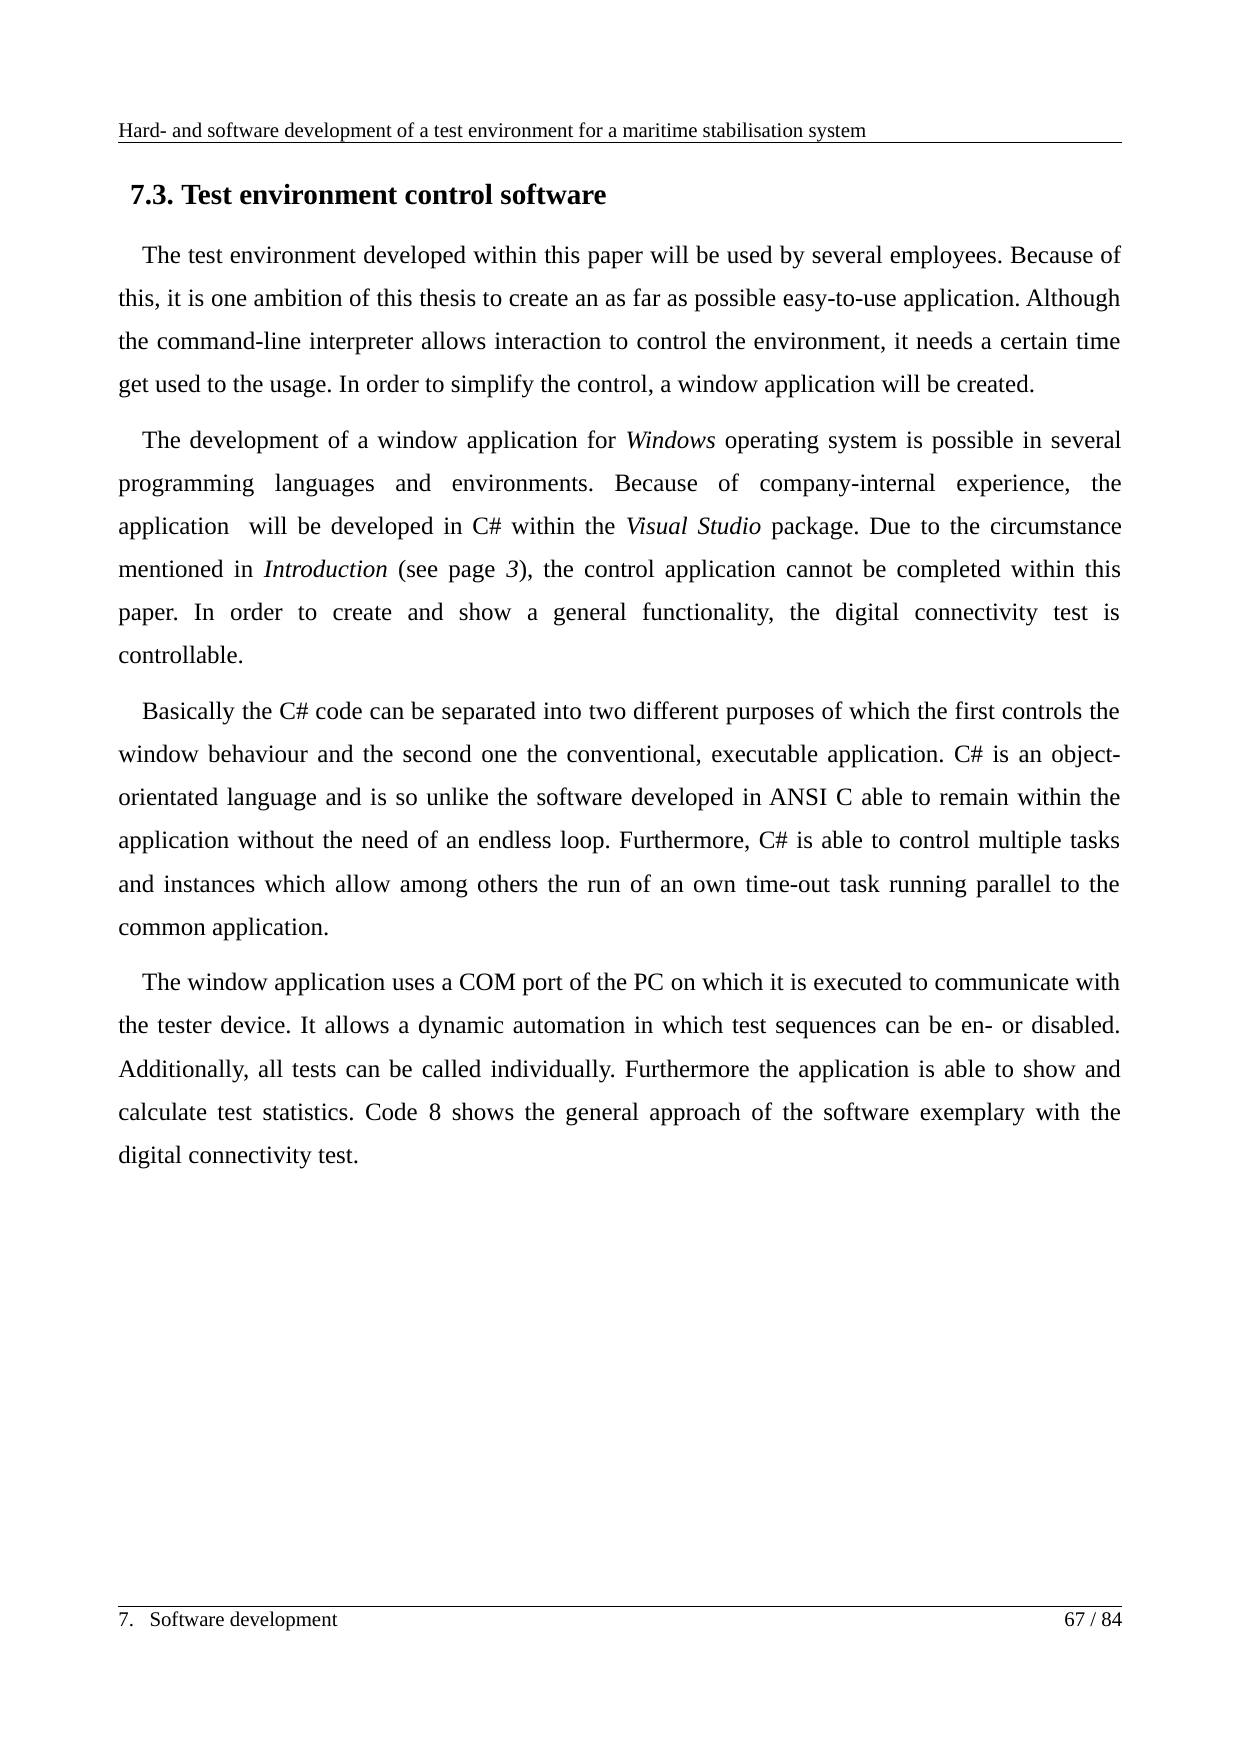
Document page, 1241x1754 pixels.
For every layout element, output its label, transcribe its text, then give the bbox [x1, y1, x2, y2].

text The development of a window application for Windows operating system is possible in several programming languages and environments. Because of company-internal experience, the application will be developed in C# within the Visual Studio package. Due to the circumstance mentioned in Introduction (see page 2), the control application cannot be completed within this paper. In order to create and show a general functionality, the digital connectivity test is controllable. [118, 425, 1122, 669]
text Basically the C# code can be separated into two different purposes of which the first controls the window behaviour and the second one the conventional, executable application. C# is an object-orientated language and is so unlike the software developed in ANSI C able to remain within the application without the need of an endless loop. Furthermore, C# is able to control multiple tasks and instances which allow among others the run of an own time-out task running parallel to the common application. [118, 696, 1122, 941]
text The window application uses a COM port of the PC on which it is executed to communicate with the tester device. It allows a dynamic automation in which test sequences can be en- or disabled. Additionally, all tests can be called individually. Furthermore the application is able to show and calculate test statistics. Code 8 shows the general approach of the software exemplary with the digital connectivity test. [118, 967, 1122, 1169]
subtitle Test environment control software [118, 177, 1122, 211]
text The test environment developed within this paper will be used by several employees. Because of this, it is one ambition of this thesis to create an as far as possible easy-to-use application. Although the command-line interpreter allows interaction to control the environment, it needs a certain time get used to the usage. In order to simplify the control, a window application will be created. [118, 240, 1122, 398]
